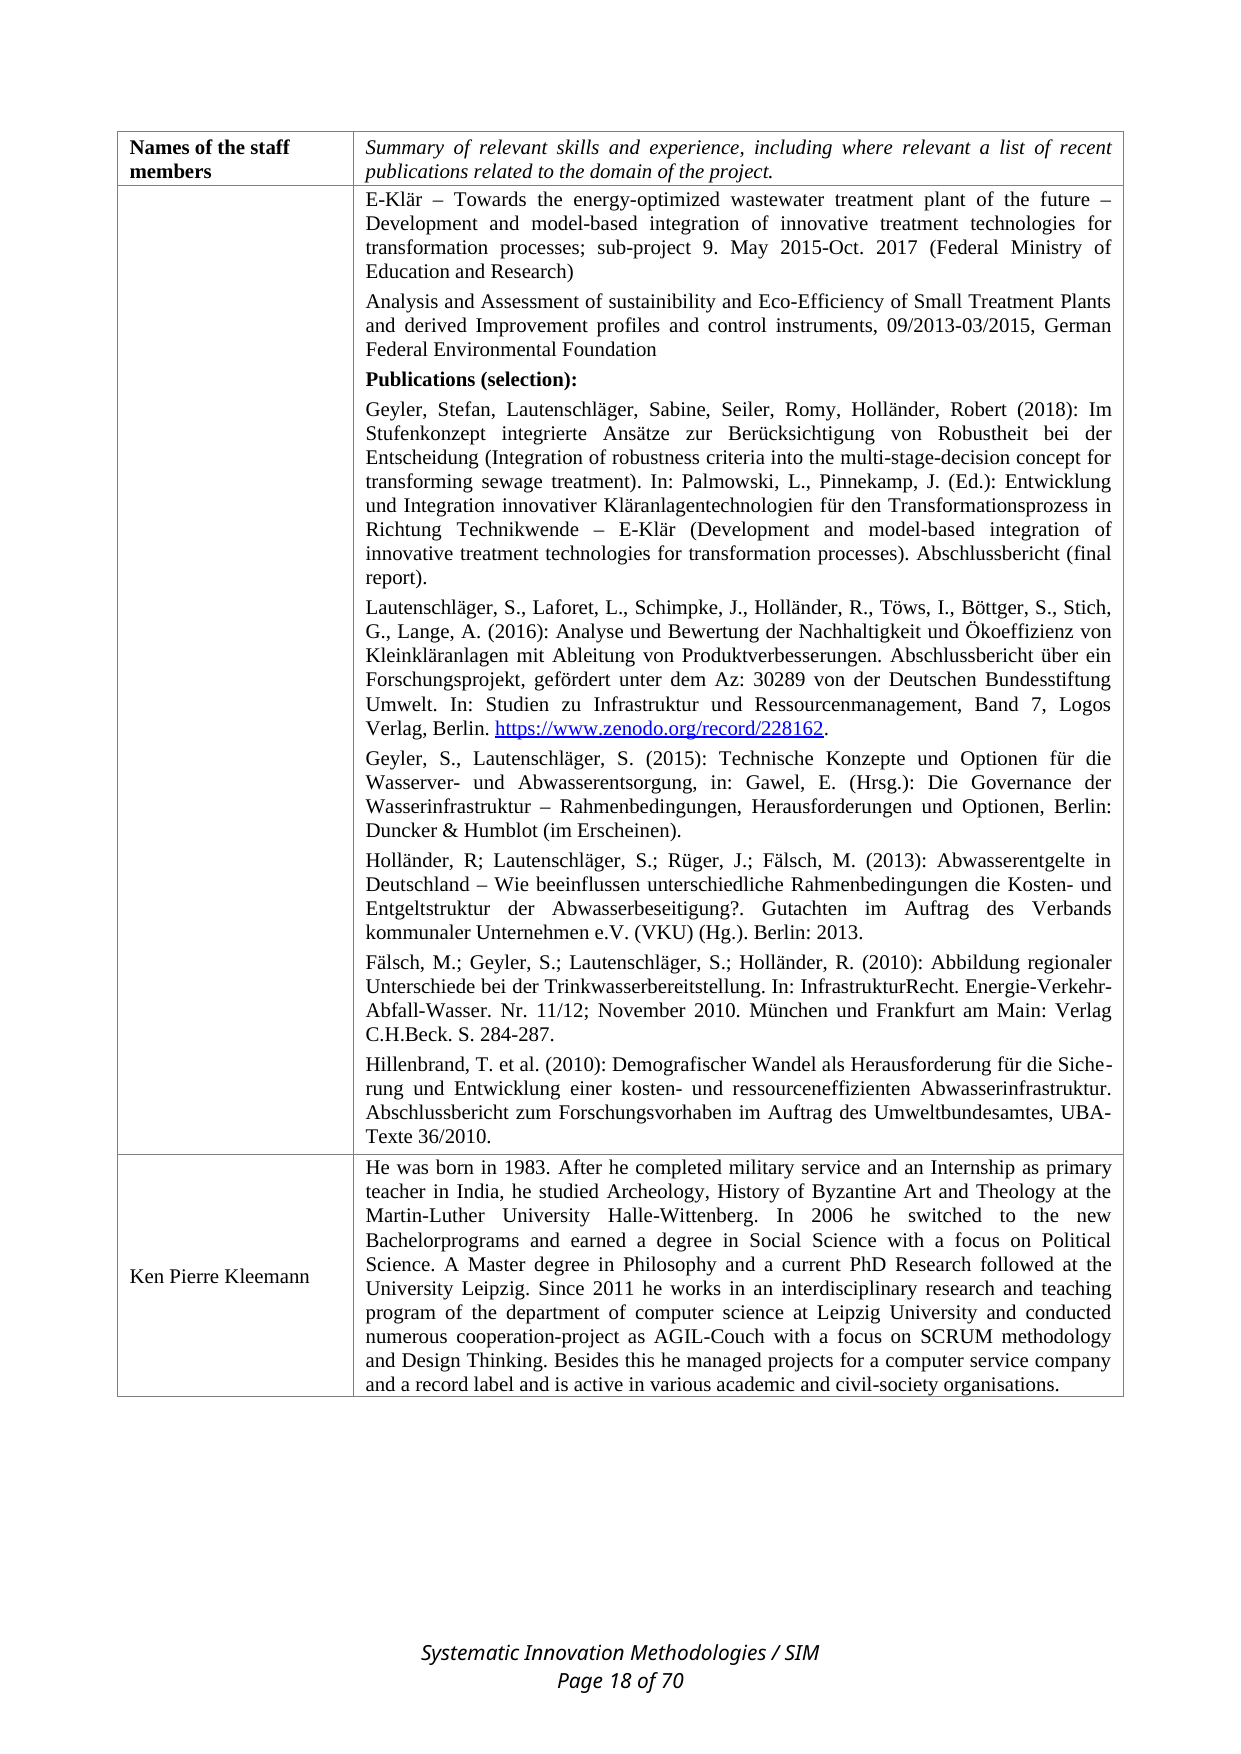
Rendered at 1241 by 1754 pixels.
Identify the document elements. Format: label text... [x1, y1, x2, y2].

table_cell [118, 186, 353, 1154]
table_cell Ken Pierre Kleemann [118, 1155, 353, 1396]
table_cell He was born in 1983. After he completed military service and an Internship as primary teacher in India, he studied Archeology, History of Byzantine Art and Theology at the Martin-Luther University Halle-Wittenberg. In 2006 he switched to the new Bachelorprograms and earned a degree in Social Science with a focus on Political Science. A Master degree in Philosophy and a current PhD Research followed at the University Leipzig. Since 2011 he works in an interdisciplinary research and teaching program of the department of computer science at Leipzig University and conducted numerous cooperation-project as AGIL-Couch with a focus on SCRUM methodology and Design Thinking. Besides this he managed projects for a computer service company and a record label and is active in various academic and civil-society organisations. [354, 1155, 1123, 1396]
table_header Summary of relevant skills and experience, including where relevant a list of recent publications related to the domain of the project. [354, 132, 1123, 185]
table_header Names of the staff members [118, 132, 353, 185]
table_cell E-Klär – Towards the energy-optimized wastewater treatment plant of the future – Development and model-based integration of innovative treatment technologies for transformation processes; sub-project 9. May 2015-Oct. 2017 (Federal Ministry of Education and Research) Analysis and Assessment of sustainibility and Eco-Efficiency of Small Treatment Plants and derived Improvement profiles and control instruments, 09/2013-03/2015, German Federal Environmental Foundation Publications (selection): Geyler, Stefan, Lautenschläger, Sabine, Seiler, Romy, Holländer, Robert (2018): Im Stufenkonzept integrierte Ansätze zur Berücksichtigung von Robustheit bei der Entscheidung (Integration of robustness criteria into the multi-stage-decision concept for transforming sewage treatment). In: Palmowski, L., Pinnekamp, J. (Ed.): Entwicklung und Integration innovativer Kläranlagentechnologien für den Transformationsprozess in Richtung Technikwende – E-Klär (Development and model-based integration of innovative treatment technologies for transformation processes). Abschlussbericht (final report). Lautenschläger, S., Laforet, L., Schimpke, J., Holländer, R., Töws, I., Böttger, S., Stich, G., Lange, A. (2016): Analyse und Bewertung der Nachhaltigkeit und Ökoeffizienz von Kleinkläranlagen mit Ableitung von Produktverbesserungen. Abschlussbericht über ein Forschungsprojekt, gefördert unter dem Az: 30289 von der Deutschen Bundesstiftung Umwelt. In: Studien zu Infrastruktur und Ressourcenmanagement, Band 7, Logos Verlag, Berlin. https://www.zenodo.org/record/228162. Geyler, S., Lautenschläger, S. (2015): Technische Konzepte und Optionen für die Wasserver- und Abwasserentsorgung, in: Gawel, E. (Hrsg.): Die Governance der Wasserinfrastruktur – Rahmenbedingungen, Herausforderungen und Optionen, Berlin: Duncker & Humblot (im Erscheinen). Holländer, R; Lautenschläger, S.; Rüger, J.; Fälsch, M. (2013): Abwasserentgelte in Deutschland – Wie beeinflussen unterschiedliche Rahmenbedingungen die Kosten- und Entgeltstruktur der Abwasserbeseitigung?. Gutachten im Auftrag des Verbands kommunaler Unternehmen e.V. (VKU) (Hg.). Berlin: 2013. Fälsch, M.; Geyler, S.; Lautenschläger, S.; Holländer, R. (2010): Abbildung regionaler Unterschiede bei der Trinkwasserbereitstellung. In: InfrastrukturRecht. Energie-Verkehr-Abfall-Wasser. Nr. 11/12; November 2010. München und Frankfurt am Main: Verlag C.H.Beck. S. 284-287. Hillenbrand, T. et al. (2010): Demografischer Wandel als Herausforderung für die Siche­rung und Entwicklung einer kosten- und ressourceneffizienten Abwasserinfrastruktur. Abschlussbericht zum Forschungsvorhaben im Auftrag des Umweltbundesamtes, UBA-Texte 36/2010. [354, 186, 1123, 1154]
